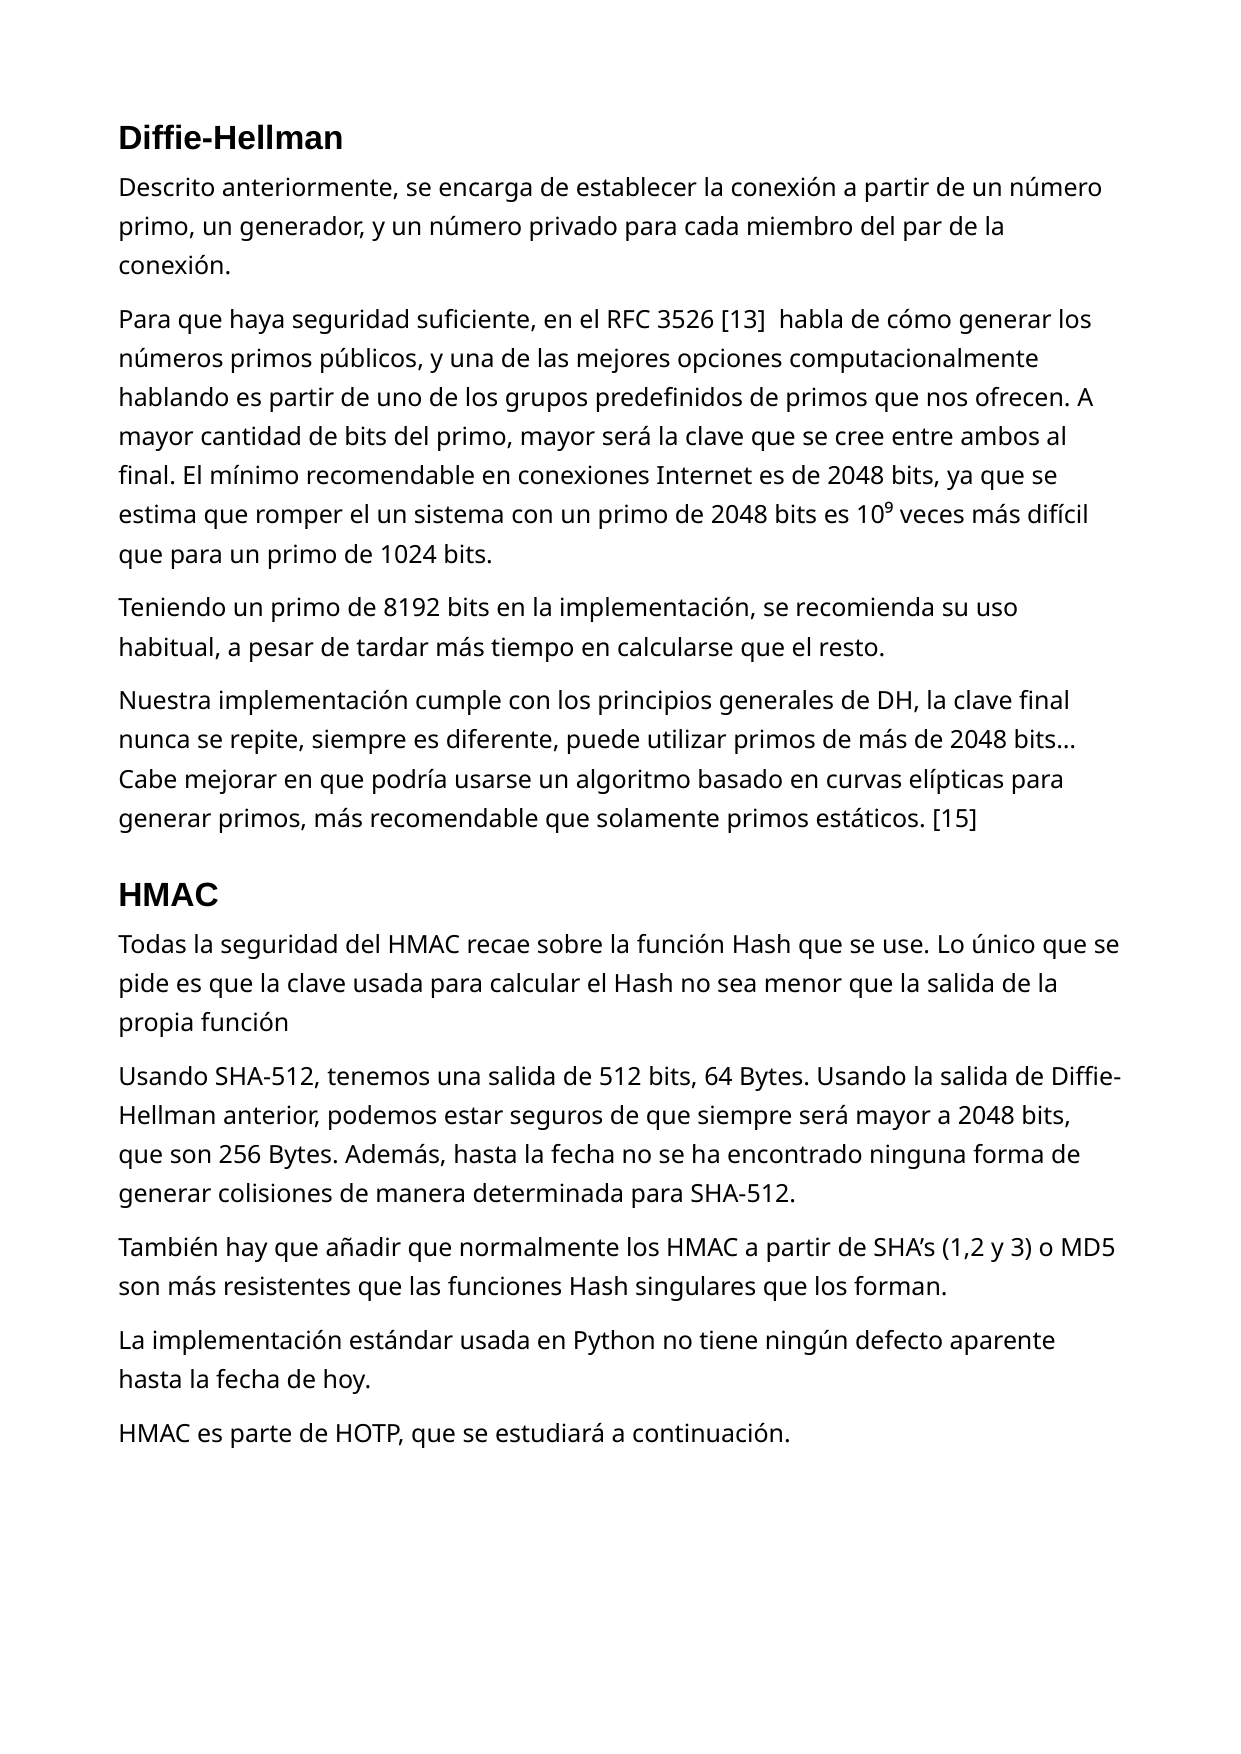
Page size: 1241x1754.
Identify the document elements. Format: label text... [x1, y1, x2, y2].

text Usando SHA-512, tenemos una salida de 512 bits, 64 Bytes. Usando la salida de Diffie-Hellman anterior, podemos estar seguros de que siempre será mayor a 2048 bits, que son 256 Bytes. Además, hasta la fecha no se ha encontrado ninguna forma de generar colisiones de manera determinada para SHA-512. [118, 1058, 1122, 1210]
text Todas la seguridad del HMAC recae sobre la función Hash que se use. Lo único que se pide es que la clave usada para calcular el Hash no sea menor que la salida de la propia función [118, 926, 1122, 1039]
text Nuestra implementación cumple con los principios generales de DH, la clave final nunca se repite, siempre es diferente, puede utilizar primos de más de 2048 bits… Cabe mejorar en que podría usarse un algoritmo basado en curvas elípticas para generar primos, más recomendable que solamente primos estáticos. [15] [118, 683, 1122, 834]
text La implementación estándar usada en Python no tiene ningún defecto aparente hasta la fecha de hoy. [118, 1322, 1122, 1396]
text HMAC es parte de HOTP, que se estudiará a continuación. [118, 1415, 1122, 1449]
text Descrito anteriormente, se encarga de establecer la conexión a partir de un número primo, un generador, y un número privado para cada miembro del par de la conexión. [118, 169, 1122, 282]
subtitle Diffie-Hellman [118, 118, 1122, 157]
subtitle HMAC [118, 875, 1122, 914]
text Para que haya seguridad suficiente, en el RFC 3526 [13] habla de cómo generar los números primos públicos, y una de las mejores opciones computacionalmente hablando es partir de uno de los grupos predefinidos de primos que nos ofrecen. A mayor cantidad de bits del primo, mayor será la clave que se cree entre ambos al final. El mínimo recomendable en conexiones Internet es de 2048 bits, ya que se estima que romper el un sistema con un primo de 2048 bits es 10⁹ veces más difícil que para un primo de 1024 bits. [118, 301, 1122, 570]
text Teniendo un primo de 8192 bits en la implementación, se recomienda su uso habitual, a pesar de tardar más tiempo en calcularse que el resto. [118, 590, 1122, 663]
text También hay que añadir que normalmente los HMAC a partir de SHA’s (1,2 y 3) o MD5 son más resistentes que las funciones Hash singulares que los forman. [118, 1229, 1122, 1303]
